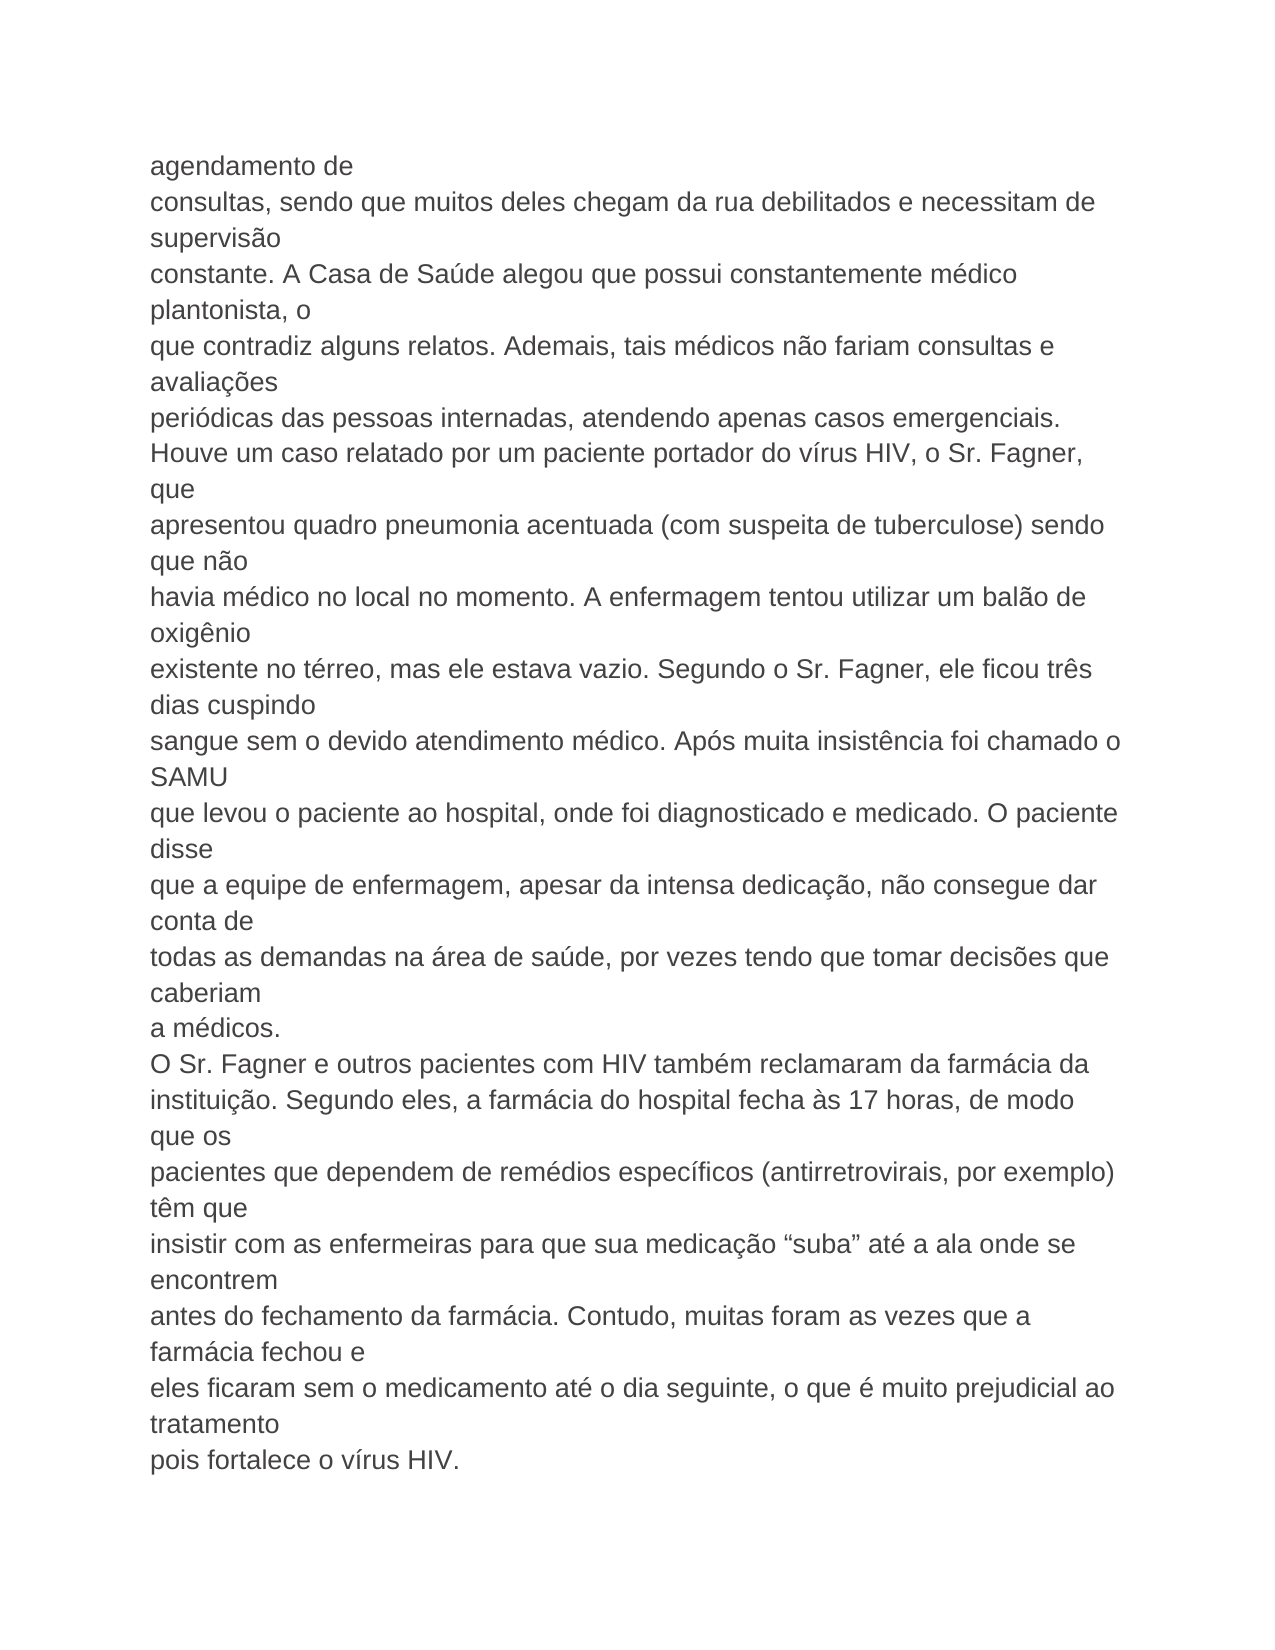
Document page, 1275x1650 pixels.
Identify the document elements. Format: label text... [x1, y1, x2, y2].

text todas as demandas na área de saúde, por vezes tendo que tomar decisões que caberiam [150, 941, 1125, 1008]
text eles ficaram sem o medicamento até o dia seguinte, o que é muito prejudicial ao tratamento [150, 1372, 1125, 1439]
text instituição. Segundo eles, a farmácia do hospital fecha às 17 horas, de modo que os [150, 1084, 1125, 1152]
text consultas, sendo que muitos deles chegam da rua debilitados e necessitam de supervisão [150, 186, 1125, 253]
text havia médico no local no momento. A enfermagem tentou utilizar um balão de oxigênio [150, 581, 1125, 648]
text antes do fechamento da farmácia. Contudo, muitas foram as vezes que a farmácia fechou e [150, 1300, 1125, 1367]
text sangue sem o devido atendimento médico. Após muita insistência foi chamado o SAMU [150, 725, 1125, 792]
text que a equipe de enfermagem, apesar da intensa dedicação, não consegue dar conta de [150, 869, 1125, 936]
text Houve um caso relatado por um paciente portador do vírus HIV, o Sr. Fagner, que [150, 437, 1125, 505]
text insistir com as enfermeiras para que sua medicação “suba” até a ala onde se encontrem [150, 1228, 1125, 1295]
text apresentou quadro pneumonia acentuada (com suspeita de tuberculose) sendo que não [150, 509, 1125, 577]
text O Sr. Fagner e outros pacientes com HIV também reclamaram da farmácia da [150, 1048, 1125, 1080]
text que contradiz alguns relatos. Ademais, tais médicos não fariam consultas e avaliações [150, 330, 1125, 397]
text periódicas das pessoas internadas, atendendo apenas casos emergenciais. [150, 402, 1125, 433]
text constante. A Casa de Saúde alegou que possui constantemente médico plantonista, o [150, 258, 1125, 325]
text pois fortalece o vírus HIV. [150, 1444, 1125, 1475]
text agendamento de [150, 150, 1125, 181]
text existente no térreo, mas ele estava vazio. Segundo o Sr. Fagner, ele ficou três dias cuspindo [150, 653, 1125, 720]
text que levou o paciente ao hospital, onde foi diagnosticado e medicado. O paciente disse [150, 797, 1125, 864]
text pacientes que dependem de remédios específicos (antirretrovirais, por exemplo) têm que [150, 1156, 1125, 1223]
text a médicos. [150, 1012, 1125, 1044]
